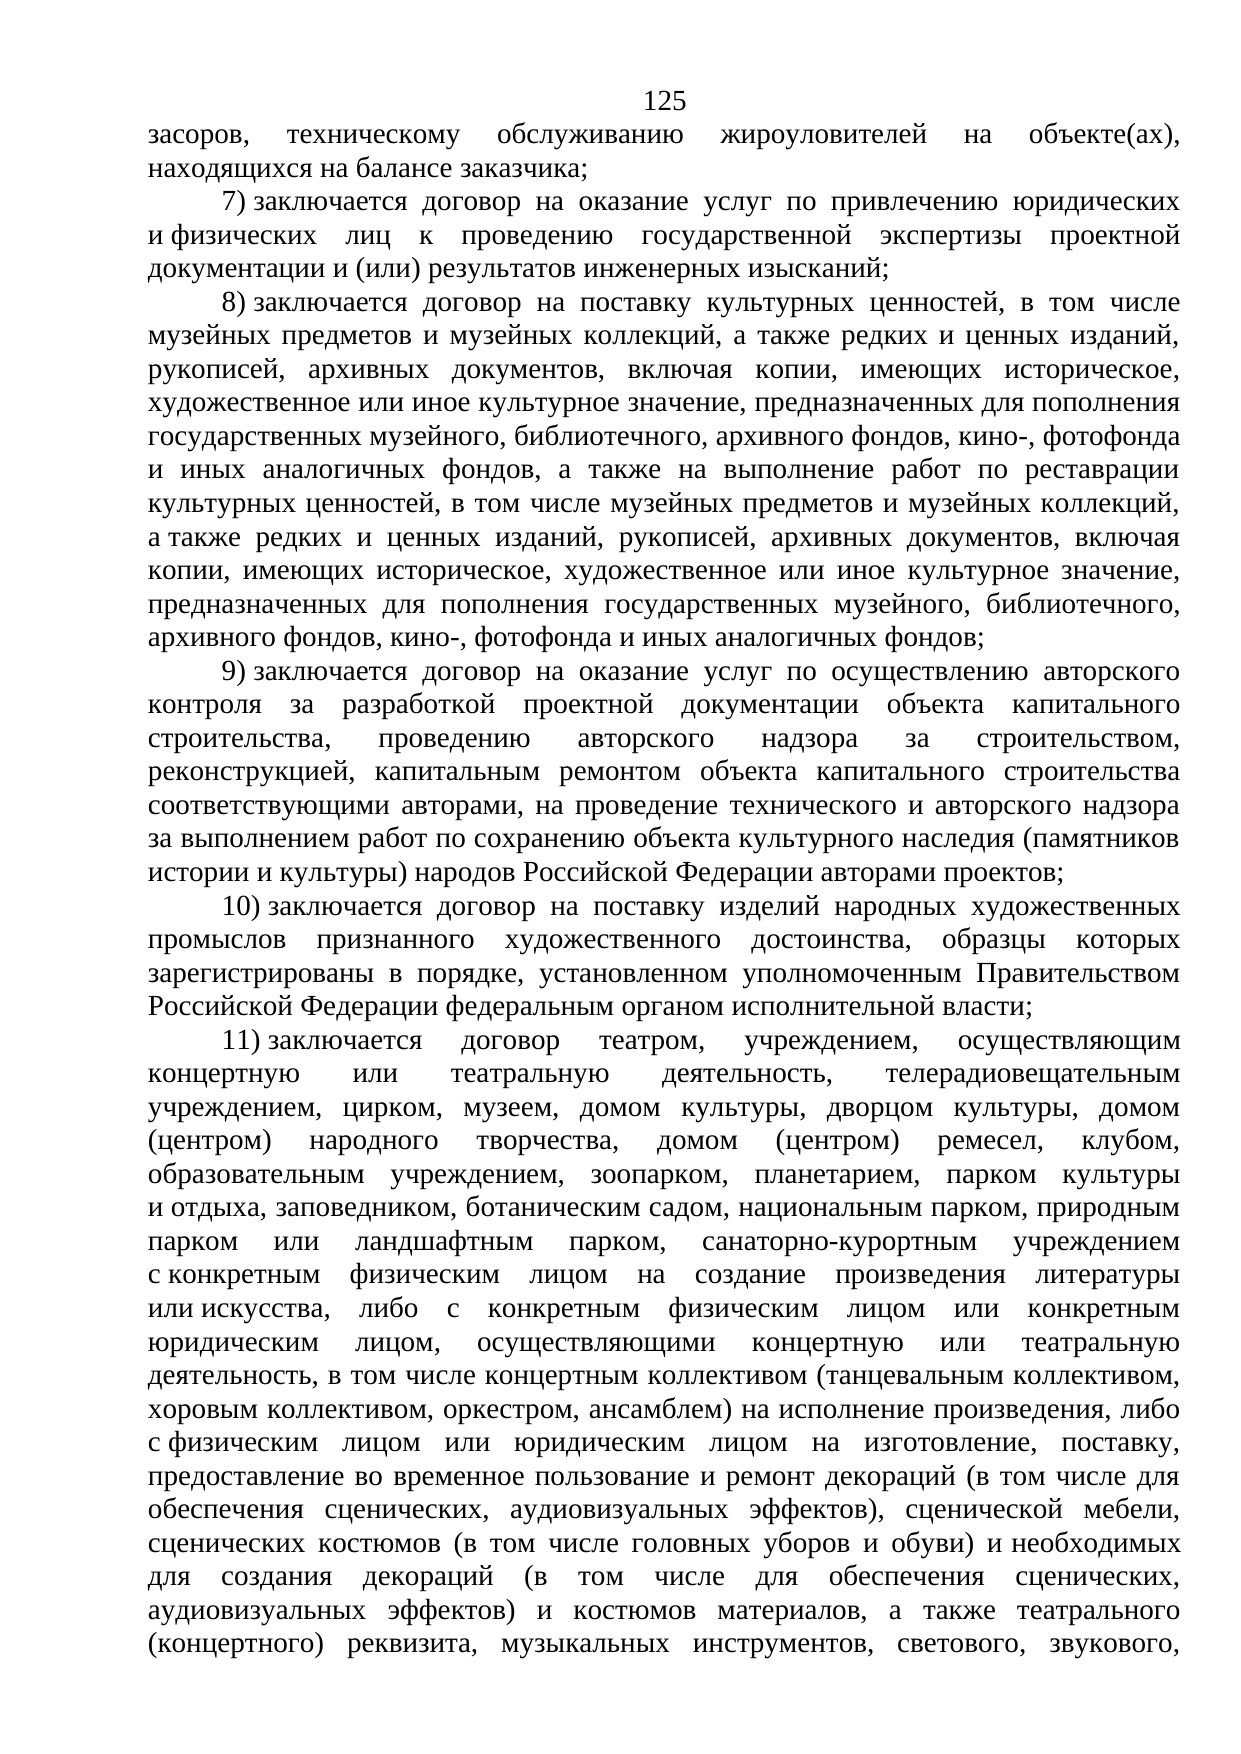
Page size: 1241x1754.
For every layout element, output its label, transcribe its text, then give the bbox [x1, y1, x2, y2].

text 8) заключается договор на поставку культурных ценностей, в том числе музейных предметов и музейных коллекций, а также редких и ценных изданий, рукописей, архивных документов, включая копии, имеющих историческое, художественное или иное культурное значение, предназначенных для пополнения государственных музейного, библиотечного, архивного фондов, кино-, фотофонда и иных аналогичных фондов, а также на выполнение работ по реставрации культурных ценностей, в том числе музейных предметов и музейных коллекций, а также редких и ценных изданий, рукописей, архивных документов, включая копии, имеющих историческое, художественное или иное культурное значение, предназначенных для пополнения государственных музейного, библиотечного, архивного фондов, кино-, фотофонда и иных аналогичных фондов; [148, 284, 1181, 653]
text 7) заключается договор на оказание услуг по привлечению юридических и физических лиц к проведению государственной экспертизы проектной документации и (или) результатов инженерных изысканий; [148, 183, 1181, 284]
text 10) заключается договор на поставку изделий народных художественных промыслов признанного художественного достоинства, образцы которых зарегистрированы в порядке, установленном уполномоченным Правительством Российской Федерации федеральным органом исполнительной власти; [148, 888, 1181, 1022]
text 11) заключается договор театром, учреждением, осуществляющим концертную или театральную деятельность, телерадиовещательным учреждением, цирком, музеем, домом культуры, дворцом культуры, домом (центром) народного творчества, домом (центром) ремесел, клубом, образовательным учреждением, зоопарком, планетарием, парком культуры и отдыха, заповедником, ботаническим садом, национальным парком, природным парком или ландшафтным парком, санаторно-курортным учреждением с конкретным физическим лицом на создание произведения литературы или искусства, либо с конкретным физическим лицом или конкретным юридическим лицом, осуществляющими концертную или театральную деятельность, в том числе концертным коллективом (танцевальным коллективом, хоровым коллективом, оркестром, ансамблем) на исполнение произведения, либо с физическим лицом или юридическим лицом на изготовление, поставку, предоставление во временное пользование и ремонт декораций (в том числе для обеспечения сценических, аудиовизуальных эффектов), сценической мебели, сценических костюмов (в том числе головных уборов и обуви) и необходимых для создания декораций (в том числе для обеспечения сценических, аудиовизуальных эффектов) и костюмов материалов, а также театрального (концертного) реквизита, музыкальных инструментов, светового, звукового, [148, 1022, 1181, 1659]
text 9) заключается договор на оказание услуг по осуществлению авторского контроля за разработкой проектной документации объекта капитального строительства, проведению авторского надзора за строительством, реконструкцией, капитальным ремонтом объекта капитального строительства соответствующими авторами, на проведение технического и авторского надзора за выполнением работ по сохранению объекта культурного наследия (памятников истории и культуры) народов Российской Федерации авторами проектов; [148, 653, 1181, 888]
text засоров, техническому обслуживанию жироуловителей на объекте(ах), находящихся на балансе заказчика; [148, 116, 1181, 183]
